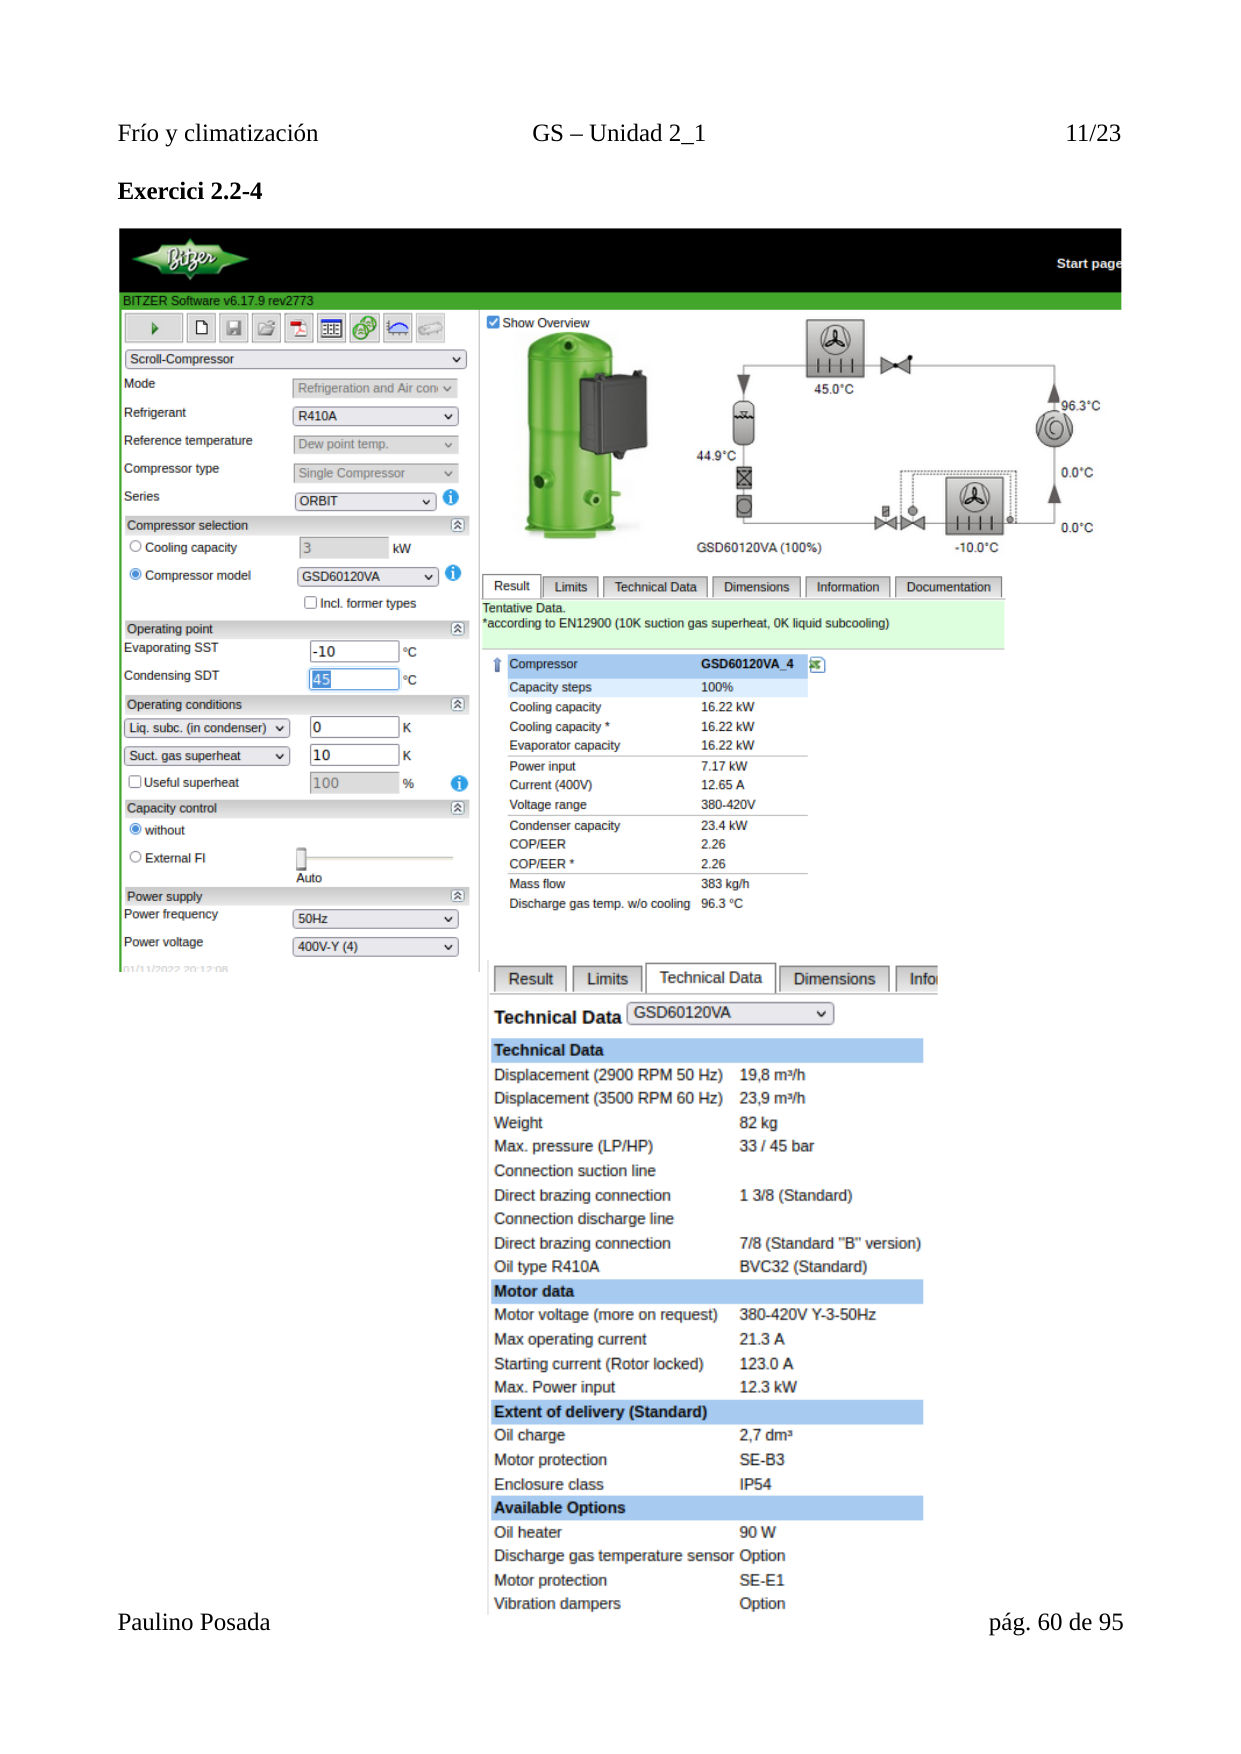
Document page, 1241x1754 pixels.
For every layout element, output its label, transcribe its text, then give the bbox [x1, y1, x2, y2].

picture [117, 225, 1122, 1615]
text Exercici 2.2-4 [117, 176, 1123, 205]
